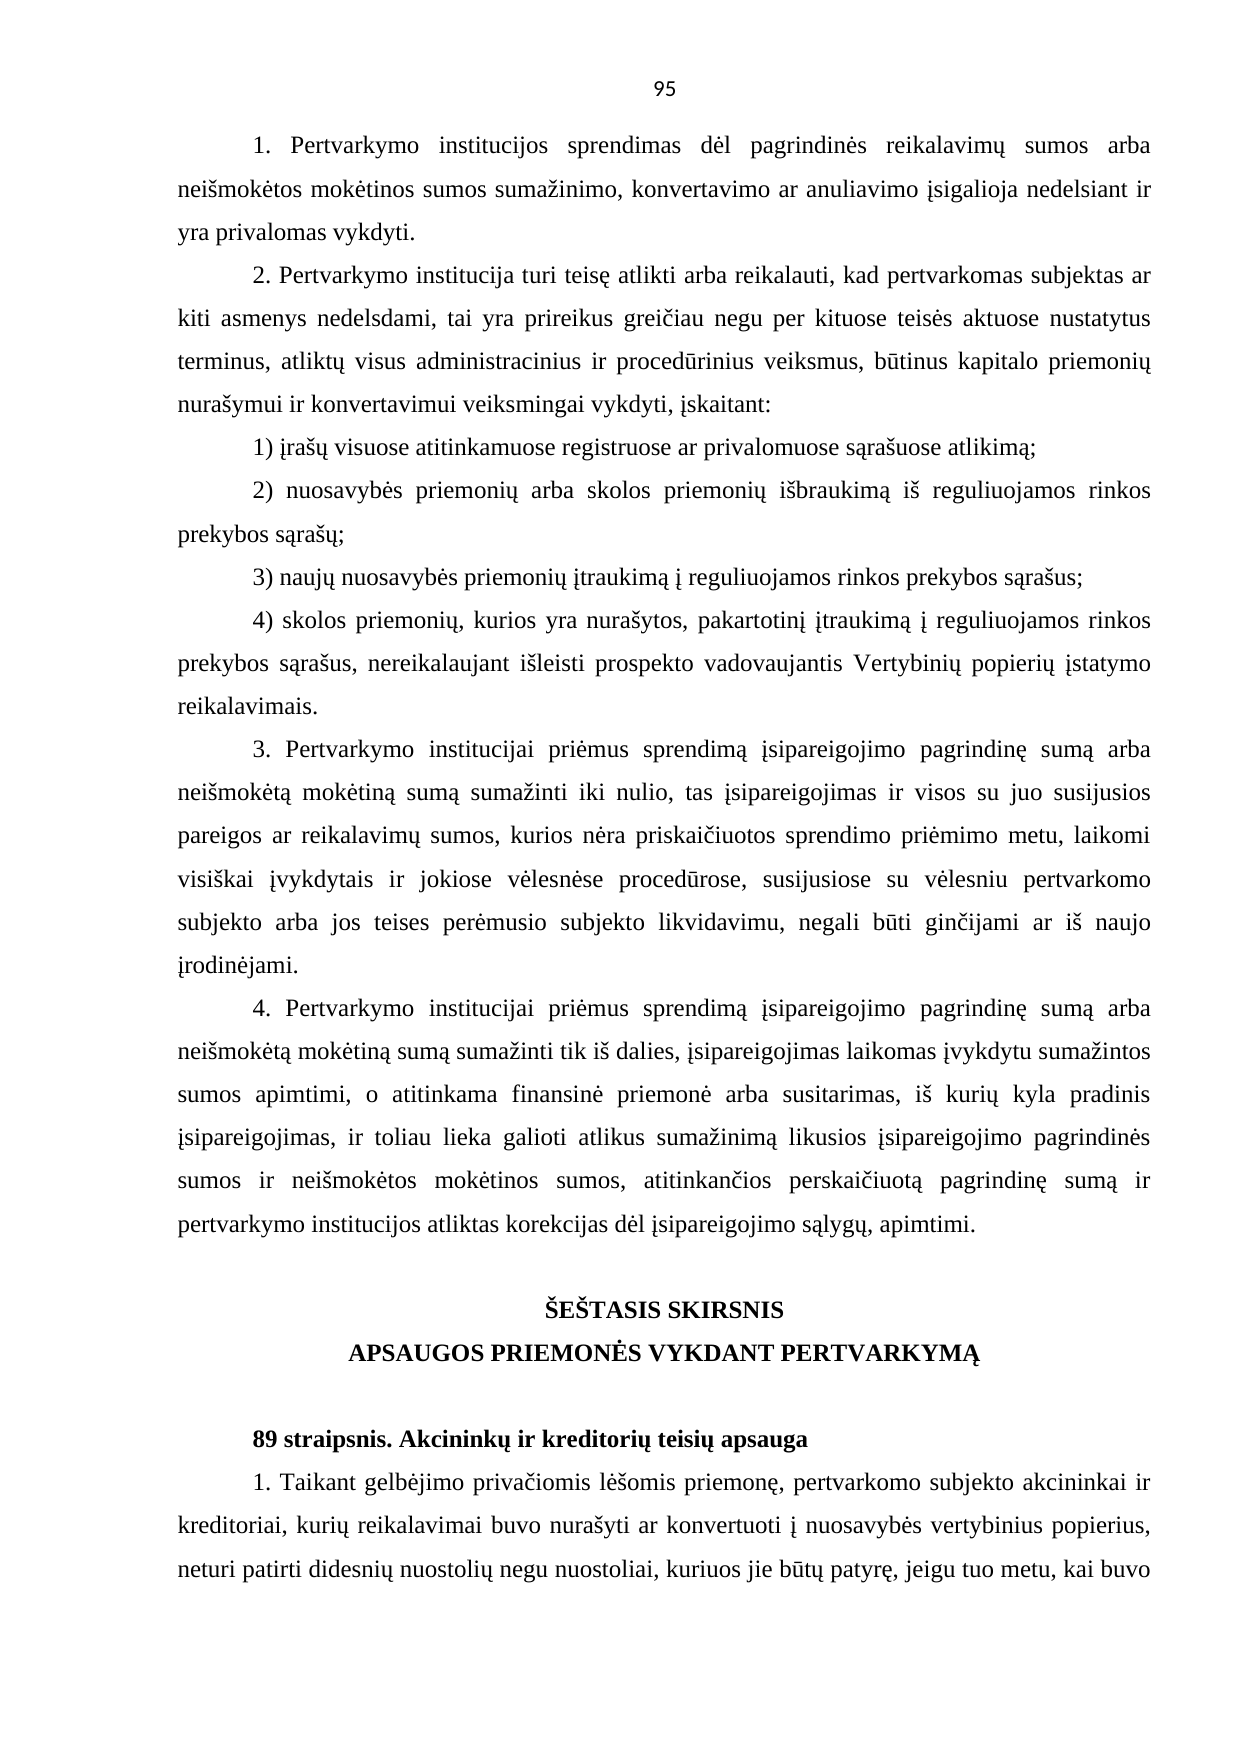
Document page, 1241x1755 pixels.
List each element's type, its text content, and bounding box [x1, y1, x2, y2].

text APSAUGOS PRIEMONĖS VYKDANT PERTVARKYMĄ [177, 1338, 1152, 1367]
text 1) įrašų visuose atitinkamuose registruose ar privalomuose sąrašuose atlikimą; [177, 432, 1152, 461]
text 3. Pertvarkymo institucijai priėmus sprendimą įsipareigojimo pagrindinę sumą arba neišmokėtą mokėtiną sumą sumažinti iki nulio, tas įsipareigojimas ir visos su juo susijusios pareigos ar reikalavimų sumos, kurios nėra priskaičiuotos sprendimo priėmimo metu, laikomi visiškai įvykdytais ir jokiose vėlesnėse procedūrose, susijusiose su vėlesniu pertvarkomo subjekto arba jos teises perėmusio subjekto likvidavimu, negali būti ginčijami ar iš naujo įrodinėjami. [177, 734, 1152, 979]
text 2) nuosavybės priemonių arba skolos priemonių išbraukimą iš reguliuojamos rinkos prekybos sąrašų; [177, 476, 1152, 547]
text 2. Pertvarkymo institucija turi teisę atlikti arba reikalauti, kad pertvarkomas subjektas ar kiti asmenys nedelsdami, tai yra prireikus greičiau negu per kituose teisės aktuose nustatytus terminus, atliktų visus administracinius ir procedūrinius veiksmus, būtinus kapitalo priemonių nurašymui ir konvertavimui veiksmingai vykdyti, įskaitant: [177, 260, 1152, 418]
text 3) naujų nuosavybės priemonių įtraukimą į reguliuojamos rinkos prekybos sąrašus; [177, 562, 1152, 591]
text 4) skolos priemonių, kurios yra nurašytos, pakartotinį įtraukimą į reguliuojamos rinkos prekybos sąrašus, nereikalaujant išleisti prospekto vadovaujantis Vertybinių popierių įstatymo reikalavimais. [177, 605, 1152, 720]
text 1. Pertvarkymo institucijos sprendimas dėl pagrindinės reikalavimų sumos arba neišmokėtos mokėtinos sumos sumažinimo, konvertavimo ar anuliavimo įsigalioja nedelsiant ir yra privalomas vykdyti. [177, 131, 1152, 246]
text ŠEŠTASIS SKIRSNIS [177, 1295, 1152, 1324]
text 1. Taikant gelbėjimo privačiomis lėšomis priemonę, pertvarkomo subjekto akcininkai ir kreditoriai, kurių reikalavimai buvo nurašyti ar konvertuoti į nuosavybės vertybinius popierius, neturi patirti didesnių nuostolių negu nuostoliai, kuriuos jie būtų patyrę, jeigu tuo metu, kai buvo [177, 1467, 1152, 1582]
text 4. Pertvarkymo institucijai priėmus sprendimą įsipareigojimo pagrindinę sumą arba neišmokėtą mokėtiną sumą sumažinti tik iš dalies, įsipareigojimas laikomas įvykdytu sumažintos sumos apimtimi, o atitinkama finansinė priemonė arba susitarimas, iš kurių kyla pradinis įsipareigojimas, ir toliau lieka galioti atlikus sumažinimą likusios įsipareigojimo pagrindinės sumos ir neišmokėtos mokėtinos sumos, atitinkančios perskaičiuotą pagrindinę sumą ir pertvarkymo institucijos atliktas korekcijas dėl įsipareigojimo sąlygų, apimtimi. [177, 993, 1152, 1237]
text 89 straipsnis. Akcininkų ir kreditorių teisių apsauga [177, 1424, 1152, 1453]
